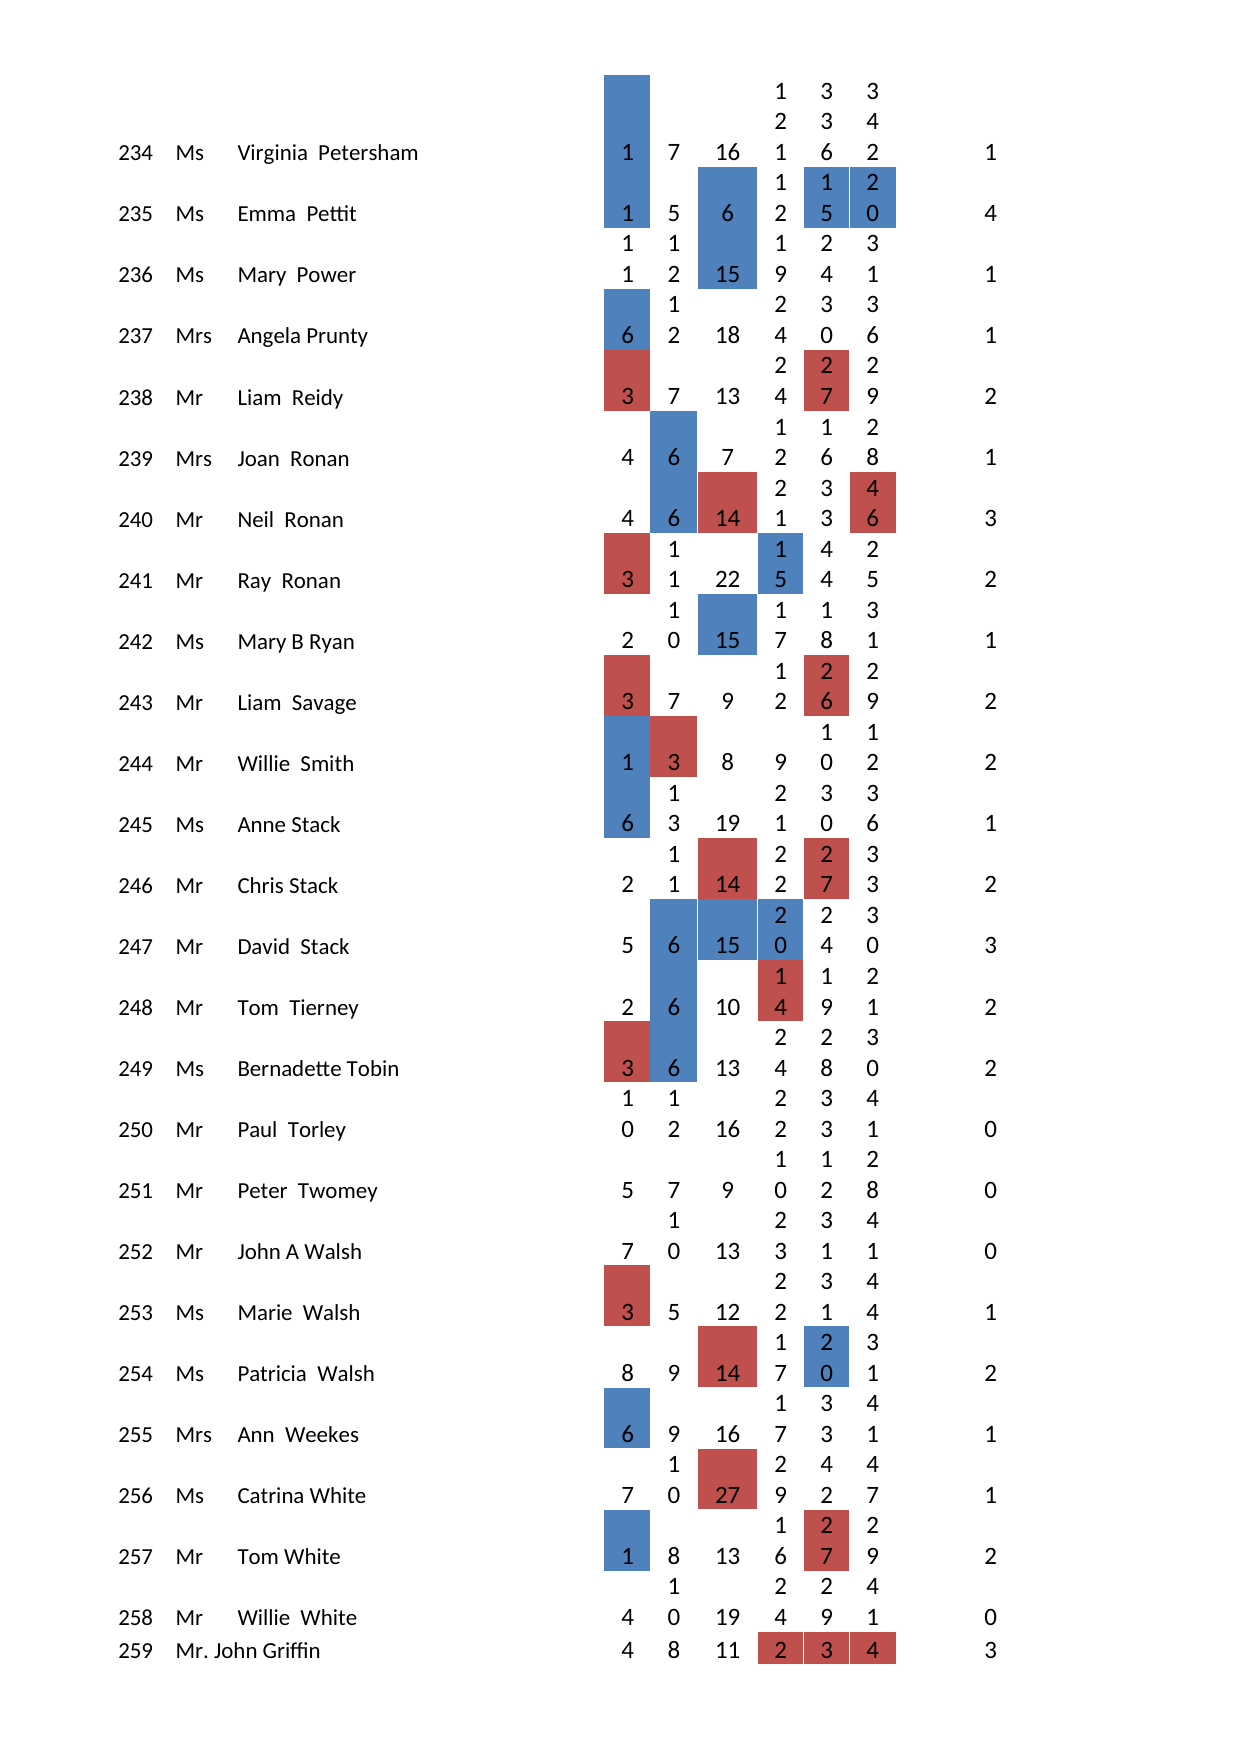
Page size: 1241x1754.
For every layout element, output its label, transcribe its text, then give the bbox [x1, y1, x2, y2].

table_cell [896, 716, 953, 777]
table_cell 24 [758, 289, 803, 350]
table_cell 16 [698, 1388, 757, 1448]
table_cell Mr [164, 838, 226, 899]
table_cell 12 [758, 411, 803, 472]
table_cell 30 [804, 777, 849, 838]
table_cell 41 [850, 1204, 896, 1265]
table_cell 13 [698, 1204, 757, 1265]
table_cell 27 [804, 1510, 849, 1571]
table_cell 33 [850, 838, 896, 899]
table_cell 16 [758, 1510, 803, 1571]
table_cell 12 [804, 1143, 849, 1204]
table_cell 4 [604, 1571, 650, 1632]
table_cell 6 [650, 411, 697, 472]
table_cell Mr [164, 716, 226, 777]
table_cell 6 [650, 1021, 697, 1082]
table_cell 8 [650, 1510, 697, 1571]
table_cell 33 [804, 472, 849, 533]
table_cell 7 [650, 350, 697, 411]
table_cell 1 [953, 106, 1027, 167]
table_cell 22 [758, 838, 803, 899]
table_cell 7 [650, 106, 697, 167]
table_cell Liam Reidy [226, 350, 604, 411]
table_cell 12 [650, 1082, 697, 1143]
table_cell 15 [698, 594, 757, 655]
table_cell Liam Savage [226, 655, 604, 716]
table_cell 31 [850, 1326, 896, 1387]
table_cell 238 [85, 350, 164, 411]
table_cell 6 [650, 899, 697, 960]
table_cell 31 [850, 228, 896, 289]
table_cell 15 [758, 533, 803, 594]
table_cell [604, 75, 650, 106]
table_cell Mr [164, 1510, 226, 1571]
table_cell 41 [850, 1082, 896, 1143]
table_cell 12 [698, 1265, 757, 1326]
table_cell 13 [698, 1510, 757, 1571]
table_cell 251 [85, 1143, 164, 1204]
table_cell [896, 1204, 953, 1265]
table_cell 256 [85, 1449, 164, 1509]
table_cell 246 [85, 838, 164, 899]
table_cell [896, 1082, 953, 1143]
table_cell Neil Ronan [226, 472, 604, 533]
table_cell Joan Ronan [226, 411, 604, 472]
table_cell 36 [850, 777, 896, 838]
table_cell 239 [85, 411, 164, 472]
table_cell 2 [604, 960, 650, 1021]
table_cell 0 [953, 1082, 1027, 1143]
table_cell 33 [804, 1082, 849, 1143]
table_cell Mr [164, 533, 226, 594]
table_cell Ms [164, 1265, 226, 1326]
table_cell 22 [758, 1265, 803, 1326]
table_cell 13 [698, 350, 757, 411]
table_cell John A Walsh [226, 1204, 604, 1265]
table_cell Catrina White [226, 1449, 604, 1509]
table_cell 236 [85, 228, 164, 289]
table_cell 2 [953, 533, 1027, 594]
table_cell 253 [85, 1265, 164, 1326]
table_cell 10 [698, 960, 757, 1021]
table_cell 9 [650, 1326, 697, 1387]
table_cell 3 [804, 75, 849, 106]
table_cell 1 [953, 1388, 1027, 1448]
table_cell Virginia Petersham [226, 106, 604, 167]
table_cell 13 [650, 777, 697, 838]
table_cell 25 [850, 533, 896, 594]
table_cell 2 [604, 838, 650, 899]
table_cell 7 [604, 1449, 650, 1509]
table_cell [896, 594, 953, 655]
table_cell Mr [164, 1082, 226, 1143]
table_cell 11 [650, 533, 697, 594]
table_cell 1 [758, 75, 803, 106]
table_cell 29 [850, 1510, 896, 1571]
table_cell 10 [650, 1449, 697, 1509]
table_cell 241 [85, 533, 164, 594]
table_cell 33 [804, 1388, 849, 1448]
table_cell Mr [164, 1571, 226, 1632]
table_cell 252 [85, 1204, 164, 1265]
table_cell Mr. John Griffin [164, 1632, 604, 1664]
table_cell 44 [850, 1265, 896, 1326]
table_cell 5 [604, 899, 650, 960]
table_cell 1 [604, 716, 650, 777]
table_cell 23 [758, 1204, 803, 1265]
table_cell Mary B Ryan [226, 594, 604, 655]
table_cell 14 [698, 1326, 757, 1387]
table_cell 2 [953, 1021, 1027, 1082]
table_cell Mr [164, 1204, 226, 1265]
table_cell 29 [804, 1571, 849, 1632]
table_cell 27 [804, 838, 849, 899]
table_cell 30 [850, 899, 896, 960]
table_cell 44 [804, 533, 849, 594]
table_cell 17 [758, 594, 803, 655]
table_cell 242 [85, 594, 164, 655]
table_cell [896, 75, 953, 106]
table_cell Bernadette Tobin [226, 1021, 604, 1082]
table_cell 6 [650, 472, 697, 533]
table_cell 47 [850, 1449, 896, 1509]
table_cell Mr [164, 899, 226, 960]
table_cell [896, 1326, 953, 1387]
table_cell 5 [604, 1143, 650, 1204]
table_cell 28 [804, 1021, 849, 1082]
table_cell 29 [850, 655, 896, 716]
table_cell 42 [804, 1449, 849, 1509]
table_cell Anne Stack [226, 777, 604, 838]
table_cell 6 [650, 960, 697, 1021]
table_cell 1 [953, 289, 1027, 350]
table_cell [164, 75, 226, 106]
table_cell 17 [758, 1326, 803, 1387]
table_cell 15 [698, 899, 757, 960]
table_cell 3 [650, 716, 697, 777]
table_cell 3 [953, 1632, 1027, 1664]
table_cell 3 [604, 1021, 650, 1082]
table_cell 16 [698, 1082, 757, 1143]
table_cell Ms [164, 1021, 226, 1082]
table_cell Mrs [164, 1388, 226, 1448]
table_cell Mr [164, 350, 226, 411]
table_cell 7 [650, 655, 697, 716]
table_cell 19 [804, 960, 849, 1021]
table_cell [226, 75, 604, 106]
table_cell 28 [850, 411, 896, 472]
table_cell 2 [758, 1632, 803, 1664]
table_cell 10 [804, 716, 849, 777]
table_cell 13 [698, 1021, 757, 1082]
table_cell Mrs [164, 411, 226, 472]
table_cell 31 [850, 594, 896, 655]
table_cell 3 [850, 75, 896, 106]
table_cell Ms [164, 106, 226, 167]
table_cell 2 [953, 838, 1027, 899]
table_cell [896, 1632, 953, 1664]
table_cell 3 [604, 533, 650, 594]
table_cell 8 [604, 1326, 650, 1387]
table_cell 0 [953, 1143, 1027, 1204]
table_cell Emma Pettit [226, 167, 604, 228]
table_cell 24 [758, 1571, 803, 1632]
table_cell 1 [953, 777, 1027, 838]
table_cell [896, 1265, 953, 1326]
table_cell Mr [164, 1143, 226, 1204]
table_cell 12 [650, 289, 697, 350]
table_cell [896, 289, 953, 350]
table_cell Ray Ronan [226, 533, 604, 594]
table_cell 14 [698, 472, 757, 533]
table_cell 2 [953, 655, 1027, 716]
table_cell Mrs [164, 289, 226, 350]
table_cell [896, 777, 953, 838]
table_cell 2 [953, 960, 1027, 1021]
table_cell 41 [850, 1388, 896, 1448]
table_cell 244 [85, 716, 164, 777]
table_cell 0 [953, 1204, 1027, 1265]
table_cell 28 [850, 1143, 896, 1204]
table_cell 42 [850, 106, 896, 167]
table_cell 21 [758, 472, 803, 533]
table_cell [896, 1449, 953, 1509]
table_cell [698, 75, 757, 106]
table_cell 2 [953, 350, 1027, 411]
table_cell 245 [85, 777, 164, 838]
table_cell 7 [604, 1204, 650, 1265]
table_cell 16 [698, 106, 757, 167]
table_cell 11 [698, 1632, 757, 1664]
table_cell [896, 472, 953, 533]
table_cell 24 [758, 1021, 803, 1082]
table_cell 3 [953, 472, 1027, 533]
table_cell Paul Torley [226, 1082, 604, 1143]
table_cell 2 [604, 594, 650, 655]
table_cell Mary Power [226, 228, 604, 289]
table_cell 235 [85, 167, 164, 228]
table_cell Tom White [226, 1510, 604, 1571]
table_cell Mr [164, 960, 226, 1021]
table_cell 2 [953, 1510, 1027, 1571]
table_cell 24 [804, 228, 849, 289]
table_cell 4 [604, 411, 650, 472]
table_cell 259 [85, 1632, 164, 1664]
table_cell 15 [804, 167, 849, 228]
table_cell 6 [604, 289, 650, 350]
table_cell Peter Twomey [226, 1143, 604, 1204]
table_cell 19 [758, 228, 803, 289]
table_cell 22 [758, 1082, 803, 1143]
table_cell 1 [604, 167, 650, 228]
table_cell [896, 1571, 953, 1632]
table_cell 6 [604, 1388, 650, 1448]
table_cell Ms [164, 777, 226, 838]
table_cell Chris Stack [226, 838, 604, 899]
table_cell 234 [85, 106, 164, 167]
table_cell Tom Tierney [226, 960, 604, 1021]
table_cell 3 [804, 1632, 849, 1664]
table_cell [896, 655, 953, 716]
table_cell 30 [804, 289, 849, 350]
table_cell 20 [804, 1326, 849, 1387]
table_cell [896, 1388, 953, 1448]
table_cell 3 [953, 899, 1027, 960]
table_cell David Stack [226, 899, 604, 960]
table_cell 41 [850, 1571, 896, 1632]
table_cell 2 [953, 716, 1027, 777]
table_cell 14 [698, 838, 757, 899]
table_cell 11 [650, 838, 697, 899]
table_cell Ms [164, 1449, 226, 1509]
table_cell Patricia Walsh [226, 1326, 604, 1387]
table_cell 258 [85, 1571, 164, 1632]
table_cell Mr [164, 655, 226, 716]
table_cell Willie Smith [226, 716, 604, 777]
table_cell 29 [850, 350, 896, 411]
table_cell 21 [850, 960, 896, 1021]
table_cell 26 [804, 655, 849, 716]
table_cell 24 [758, 350, 803, 411]
table_cell 16 [804, 411, 849, 472]
table_cell 11 [604, 228, 650, 289]
table_cell 30 [850, 1021, 896, 1082]
table_cell Marie Walsh [226, 1265, 604, 1326]
table_cell 4 [850, 1632, 896, 1664]
table_cell 4 [953, 167, 1027, 228]
table_cell 9 [758, 716, 803, 777]
table_cell [896, 533, 953, 594]
table_cell 1 [604, 106, 650, 167]
table_cell 254 [85, 1326, 164, 1387]
table_cell 4 [604, 1632, 650, 1664]
table_cell 9 [650, 1388, 697, 1448]
table_cell Ms [164, 594, 226, 655]
table_cell 2 [953, 1326, 1027, 1387]
table_cell 18 [804, 594, 849, 655]
table_cell 1 [953, 1265, 1027, 1326]
table_cell 250 [85, 1082, 164, 1143]
table_cell [85, 75, 164, 106]
table_cell 6 [604, 777, 650, 838]
table_cell 1 [953, 411, 1027, 472]
table_cell 9 [698, 655, 757, 716]
table_cell 31 [804, 1265, 849, 1326]
table_cell 0 [953, 1571, 1027, 1632]
table_cell 12 [758, 655, 803, 716]
table_cell 4 [604, 472, 650, 533]
table_cell 1 [604, 1510, 650, 1571]
table_cell [896, 411, 953, 472]
table_cell Ann Weekes [226, 1388, 604, 1448]
table_cell [650, 75, 697, 106]
table_cell Willie White [226, 1571, 604, 1632]
table_cell 1 [953, 594, 1027, 655]
table_cell [953, 75, 1027, 106]
table_cell 22 [698, 533, 757, 594]
table_cell [896, 1510, 953, 1571]
table_cell 237 [85, 289, 164, 350]
table_cell [896, 960, 953, 1021]
table_cell 10 [650, 1571, 697, 1632]
table_cell 255 [85, 1388, 164, 1448]
table_cell 10 [650, 1204, 697, 1265]
table_cell Mr [164, 472, 226, 533]
table_cell 240 [85, 472, 164, 533]
table_cell 10 [604, 1082, 650, 1143]
table_cell 17 [758, 1388, 803, 1448]
table_cell [896, 899, 953, 960]
table_cell 31 [804, 1204, 849, 1265]
table_cell 20 [758, 899, 803, 960]
table_cell [896, 838, 953, 899]
table_cell 9 [698, 1143, 757, 1204]
table_cell 20 [850, 167, 896, 228]
table_cell 7 [698, 411, 757, 472]
table_cell 3 [604, 1265, 650, 1326]
table_cell 248 [85, 960, 164, 1021]
table_cell 12 [758, 167, 803, 228]
table_cell 24 [804, 899, 849, 960]
table_cell 29 [758, 1449, 803, 1509]
table_cell 3 [604, 655, 650, 716]
table_cell [896, 1021, 953, 1082]
table_cell [896, 106, 953, 167]
table_cell 46 [850, 472, 896, 533]
table_cell 15 [698, 228, 757, 289]
table_cell [896, 228, 953, 289]
table_cell 36 [850, 289, 896, 350]
table_cell Ms [164, 1326, 226, 1387]
table_cell 243 [85, 655, 164, 716]
table_cell 1 [953, 1449, 1027, 1509]
table_cell 12 [650, 228, 697, 289]
table_cell 21 [758, 106, 803, 167]
table_cell 5 [650, 167, 697, 228]
table_cell 10 [650, 594, 697, 655]
table_cell 27 [698, 1449, 757, 1509]
table_cell 6 [698, 167, 757, 228]
table_cell 19 [698, 1571, 757, 1632]
table_cell 8 [650, 1632, 697, 1664]
table_cell Ms [164, 228, 226, 289]
table_cell [896, 1143, 953, 1204]
table_cell Angela Prunty [226, 289, 604, 350]
table_cell 249 [85, 1021, 164, 1082]
table_cell 19 [698, 777, 757, 838]
table_cell 5 [650, 1265, 697, 1326]
table_cell 3 [604, 350, 650, 411]
table_cell 7 [650, 1143, 697, 1204]
table_cell [896, 167, 953, 228]
table_cell 12 [850, 716, 896, 777]
table_cell [896, 350, 953, 411]
table_cell 8 [698, 716, 757, 777]
table_cell 36 [804, 106, 849, 167]
table_cell 21 [758, 777, 803, 838]
table_cell Ms [164, 167, 226, 228]
table_cell 257 [85, 1510, 164, 1571]
table_cell 14 [758, 960, 803, 1021]
table_cell 10 [758, 1143, 803, 1204]
table_cell 247 [85, 899, 164, 960]
table_cell 18 [698, 289, 757, 350]
table_cell 1 [953, 228, 1027, 289]
table_cell 27 [804, 350, 849, 411]
